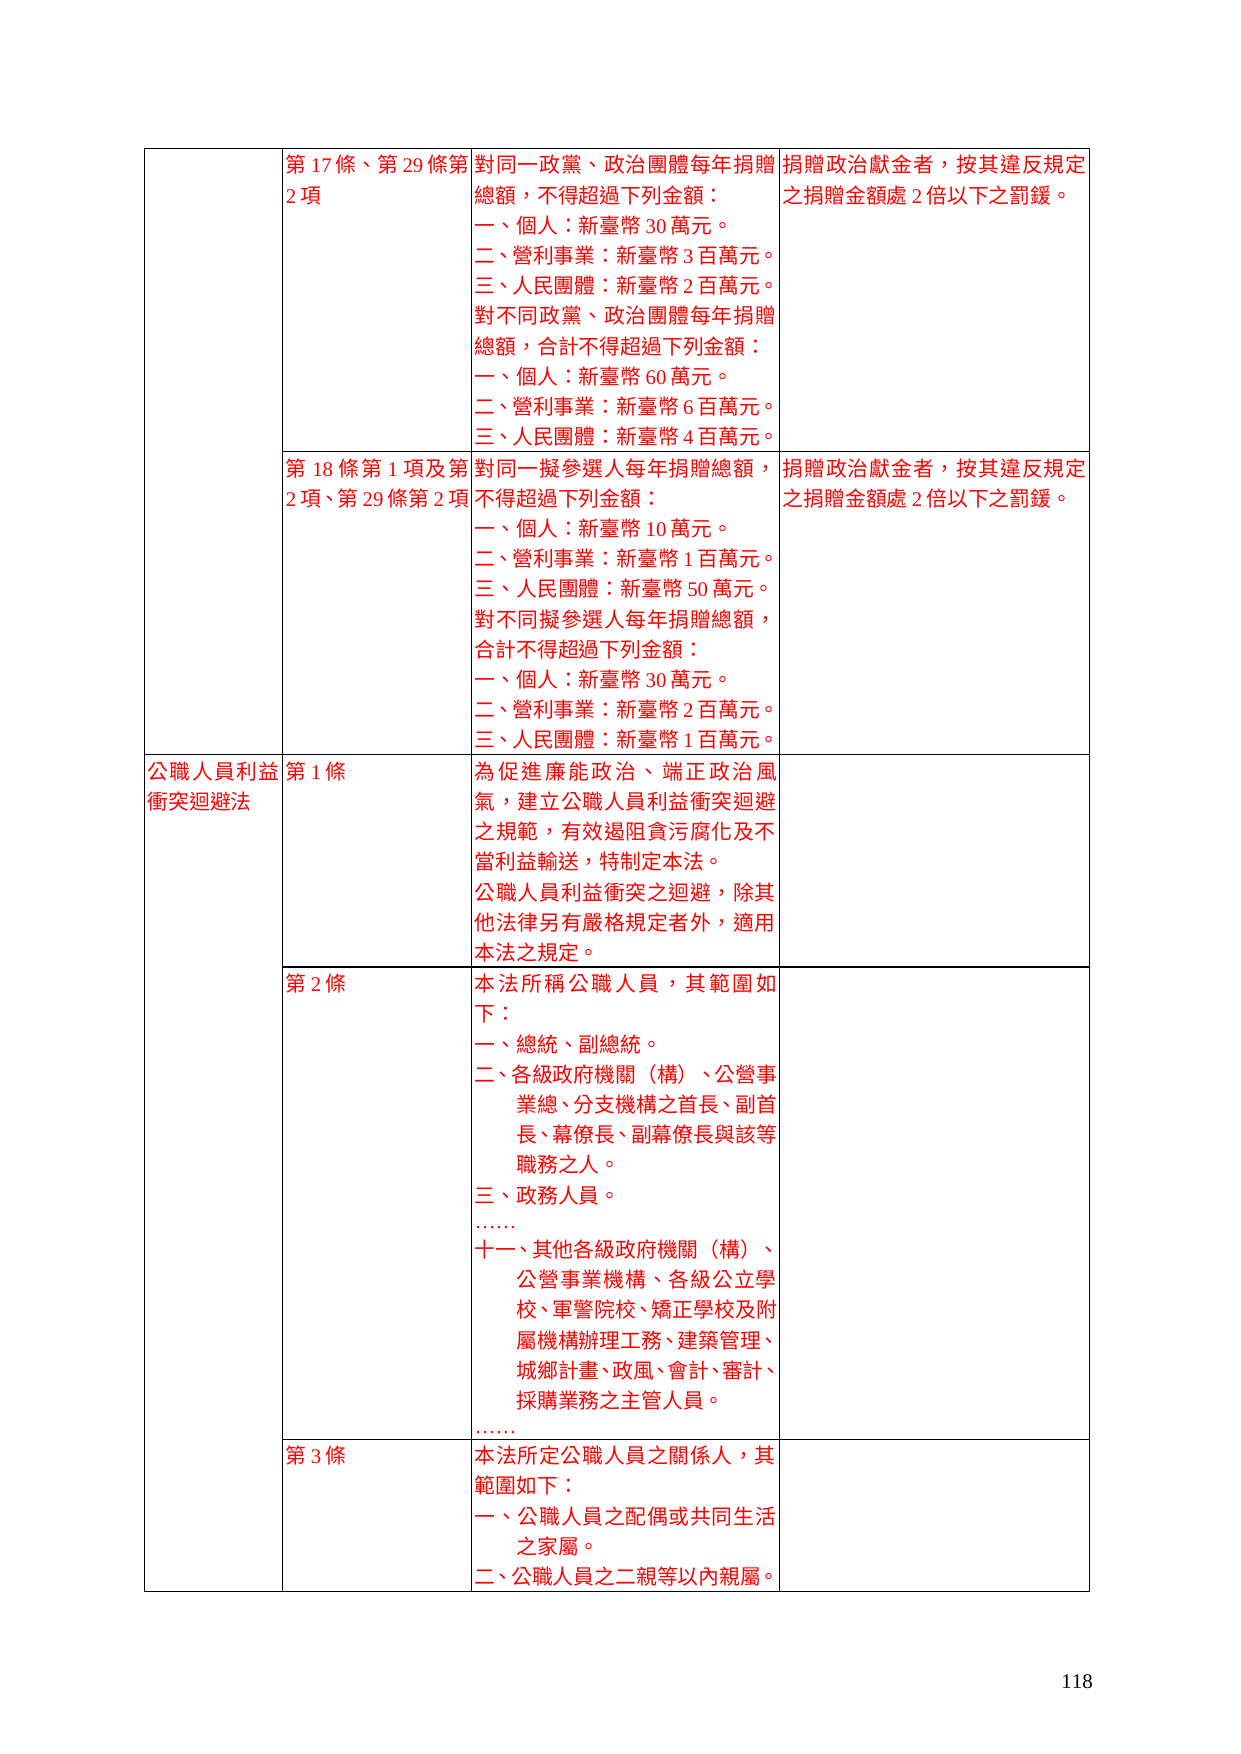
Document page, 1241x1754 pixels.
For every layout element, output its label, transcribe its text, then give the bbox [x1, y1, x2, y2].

table_cell 第1條 [283, 755, 471, 966]
table_cell 第3條 [283, 1440, 471, 1591]
table_cell 對同一擬參選人每年捐贈總額，不得超過下列金額： 一、個人：新臺幣10萬元。 二、營利事業：新臺幣1百萬元。 三、人民團體：新臺幣50萬元。 對不同擬參選人每年捐贈總額，合計不得超過下列金額： 一、個人：新臺幣30萬元。 二、營利事業：新臺幣2百萬元。 三、人民團體：新臺幣1百萬元。 [472, 452, 779, 754]
table_cell [780, 755, 1089, 966]
table_cell 本法所定公職人員之關係人，其範圍如下： 一、公職人員之配偶或共同生活之家屬。 二、公職人員之二親等以內親屬。 [472, 1440, 779, 1591]
table_cell 捐贈政治獻金者，按其違反規定之捐贈金額處2倍以下之罰鍰。 [780, 149, 1089, 451]
table_cell 對同一政黨、政治團體每年捐贈總額，不得超過下列金額： 一、個人：新臺幣30萬元。 二、營利事業：新臺幣3百萬元。 三、人民團體：新臺幣2百萬元。 對不同政黨、政治團體每年捐贈總額，合計不得超過下列金額： 一、個人：新臺幣60萬元。 二、營利事業：新臺幣6百萬元。 三、人民團體：新臺幣4百萬元。 [472, 149, 779, 451]
table_cell [145, 149, 282, 754]
table_cell 第17條、第29條第2項 [283, 149, 471, 451]
table_cell 第2條 [283, 968, 471, 1438]
table_cell 為促進廉能政治、端正政治風氣，建立公職人員利益衝突迴避之規範，有效遏阻貪污腐化及不當利益輸送，特制定本法。 公職人員利益衝突之迴避，除其他法律另有嚴格規定者外，適用本法之規定。 [472, 755, 779, 966]
table_cell 第18條第1項及第2項、第29條第2項 [283, 452, 471, 754]
table_cell 本法所稱公職人員，其範圍如下： 一、總統、副總統。 二、各級政府機關（構）、公營事業總、分支機構之首長、副首長、幕僚長、副幕僚長與該等職務之人。 三、政務人員。 …… 十一、其他各級政府機關（構）、公營事業機構、各級公立學校、軍警院校、矯正學校及附屬機構辦理工務、建築管理、城鄉計畫、政風、會計、審計、採購業務之主管人員。 …… [472, 968, 779, 1438]
table_cell 捐贈政治獻金者，按其違反規定之捐贈金額處2倍以下之罰鍰。 [780, 452, 1089, 754]
table_cell [780, 1440, 1089, 1591]
table_cell [780, 968, 1089, 1438]
table_cell 公職人員利益衝突迴避法 [145, 755, 282, 1591]
